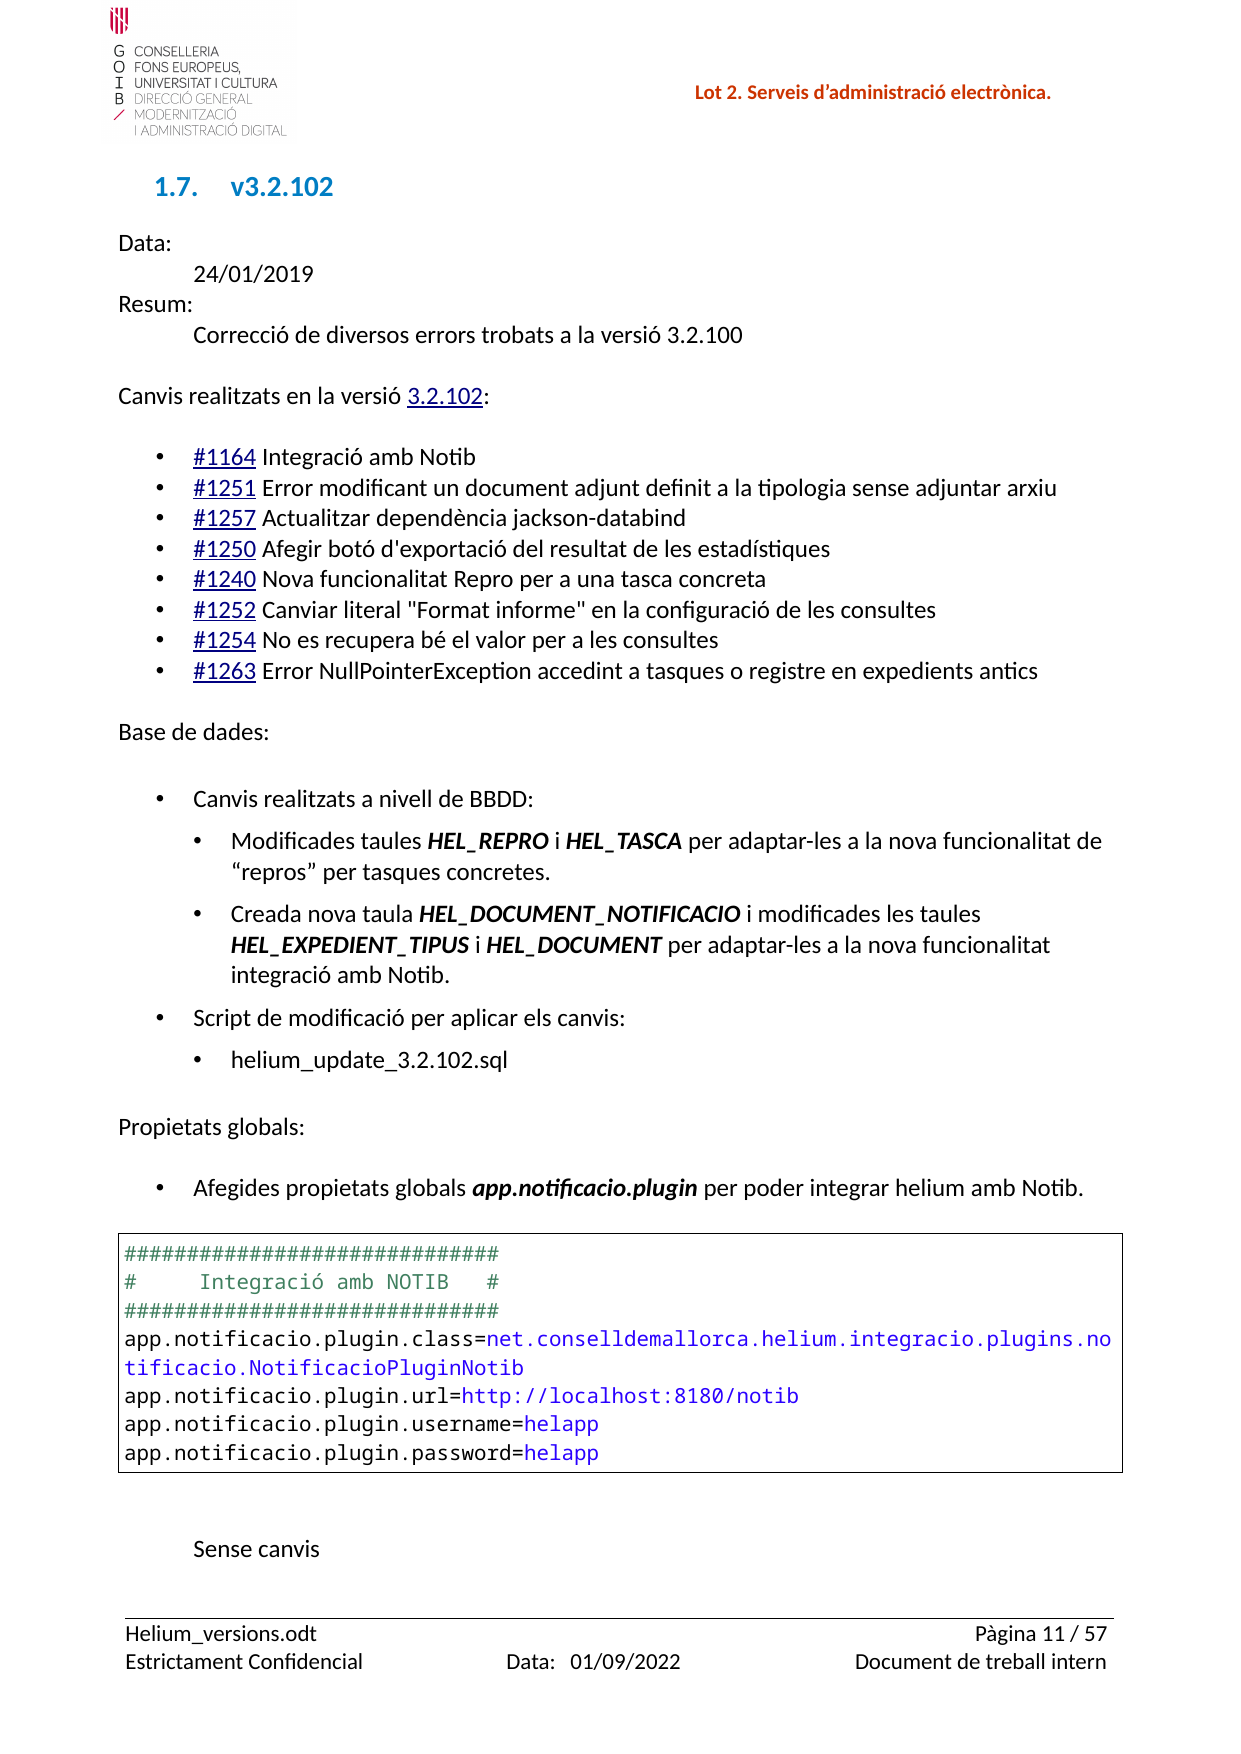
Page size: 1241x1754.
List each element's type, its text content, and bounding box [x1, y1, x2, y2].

list Script de modificació per aplicar els canvis: [156, 1002, 1122, 1032]
list Creada nova taula HEL_DOCUMENT_NOTIFICACIO i modificades les taules HEL_EXPEDIENT_TIPUS i HEL_DOCUMENT per adaptar-les a la nova funcionalitat integració amb Notib. [193, 898, 1122, 990]
text Sense canvis [118, 1533, 1122, 1564]
list #1251 Error modificant un document adjunt definit a la tipologia sense adjuntar arxiu [156, 472, 1122, 502]
list helium_update_3.2.102.sql [193, 1044, 1122, 1074]
list Afegides propietats globals app.notificacio.plugin per poder integrar helium amb Notib. [156, 1172, 1122, 1203]
list #1263 Error NullPointerException accedint a tasques o registre en expedients antics [156, 655, 1122, 685]
list Canvis realitzats a nivell de BBDD: [156, 783, 1122, 813]
list #1257 Actualitzar dependència jackson-databind [156, 502, 1122, 533]
list #1164 Integració amb Notib [156, 441, 1122, 472]
text Correcció de diversos errors trobats a la versió 3.2.100 [118, 319, 1122, 350]
text Data: [118, 228, 1122, 258]
table_header ############################## # Integració amb NOTIB # ############################## app.notificacio.plugin.class=net.conselldemallorca.helium.integracio.plugins.notificacio.NotificacioPluginNotib app.notificacio.plugin.url=http://localhost:8180/notib app.notificacio.plugin.username=helapp app.notificacio.plugin.password=helapp [119, 1234, 1122, 1472]
list Modificades taules HEL_REPRO i HEL_TASCA per adaptar-les a la nova funcionalitat de “repros” per tasques concretes. [193, 825, 1122, 886]
text Propietats globals: [118, 1111, 1122, 1142]
text Base de dades: [118, 716, 1122, 746]
list #1254 No es recupera bé el valor per a les consultes [156, 624, 1122, 655]
list #1252 Canviar literal "Format informe" en la configuració de les consultes [156, 594, 1122, 624]
text Resum: [118, 289, 1122, 319]
list #1250 Afegir botó d'exportació del resultat de les estadístiques [156, 533, 1122, 563]
subtitle v3.2.102 [153, 168, 1122, 204]
picture [100, 0, 297, 144]
list #1240 Nova funcionalitat Repro per a una tasca concreta [156, 563, 1122, 594]
text 24/01/2019 [118, 258, 1122, 289]
text Canvis realitzats en la versió 3.2.102: [118, 380, 1122, 411]
